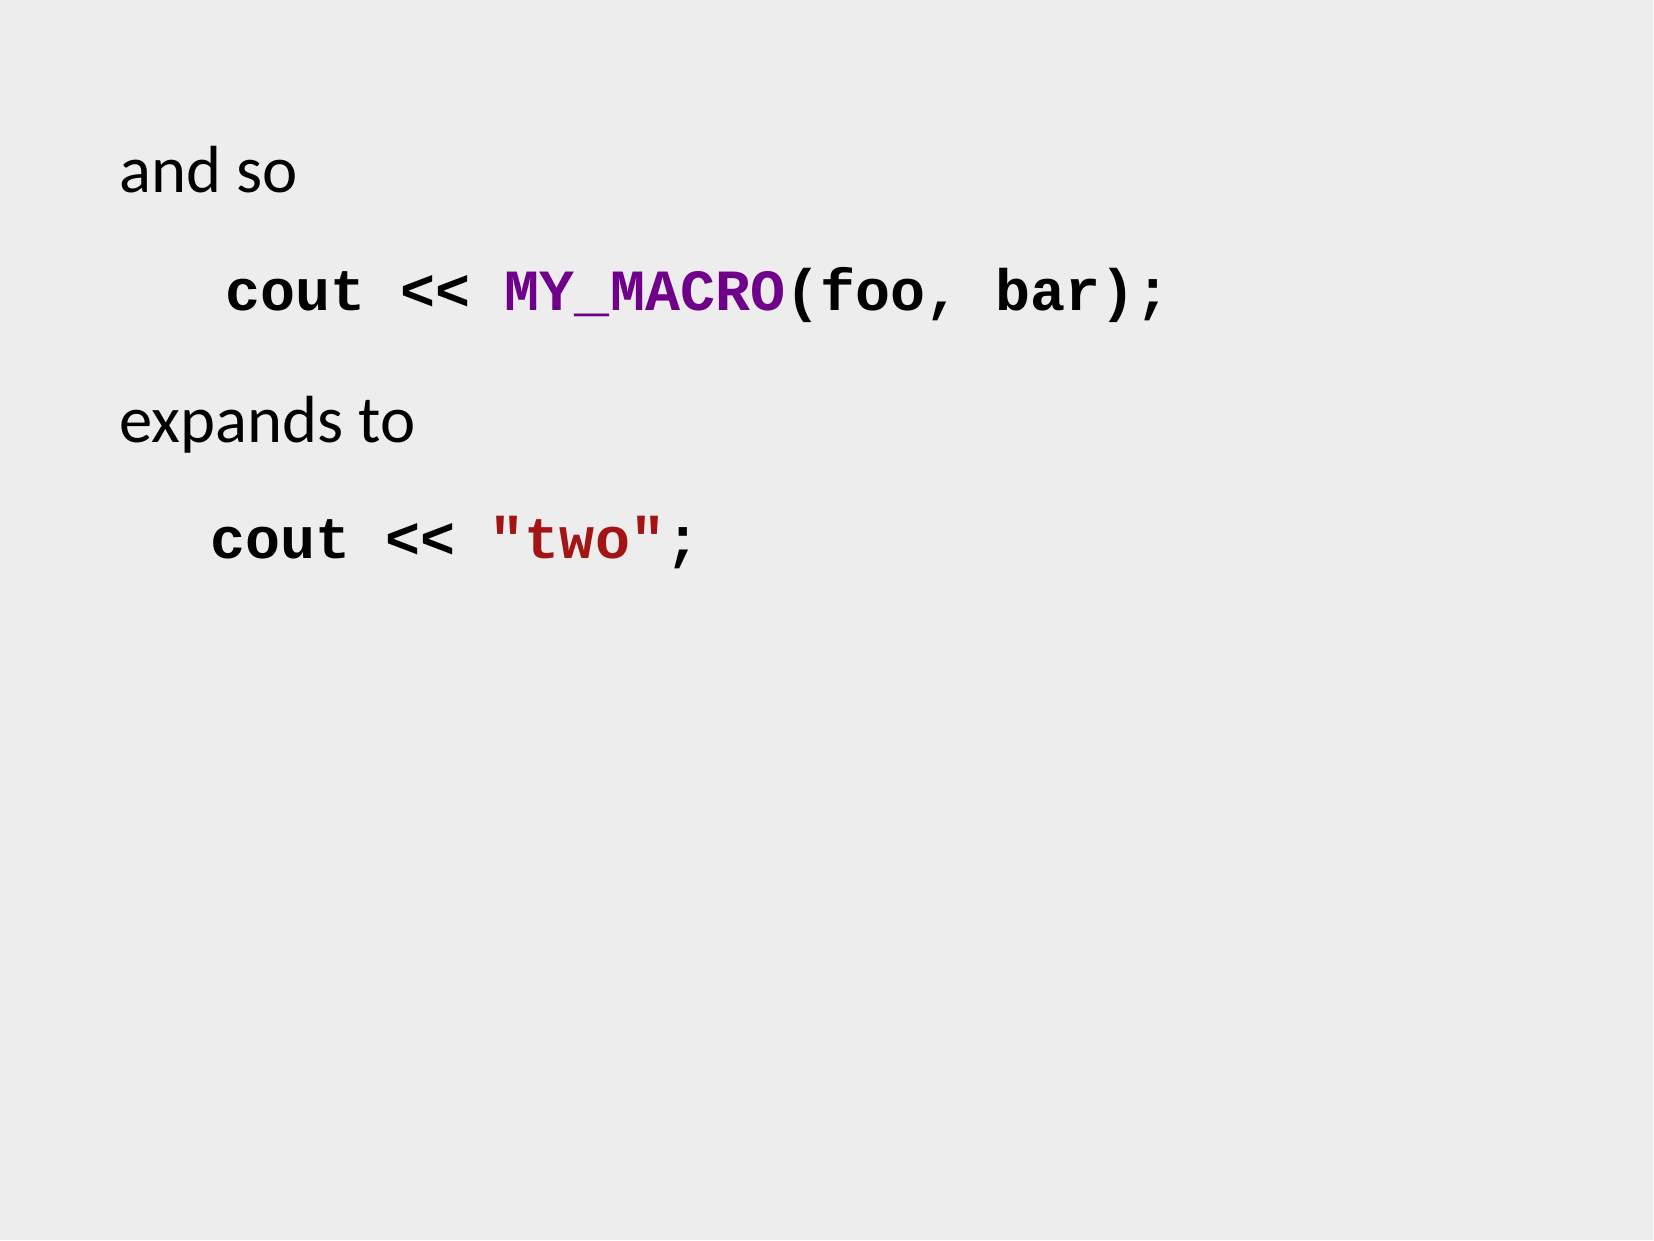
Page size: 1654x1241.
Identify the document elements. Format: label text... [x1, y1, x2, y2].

text_box and so [105, 135, 886, 226]
text_box expands to [105, 385, 886, 476]
text_box cout << "two"; [195, 503, 1654, 584]
text_box cout << MY_MACRO(foo, bar); [210, 254, 1654, 345]
